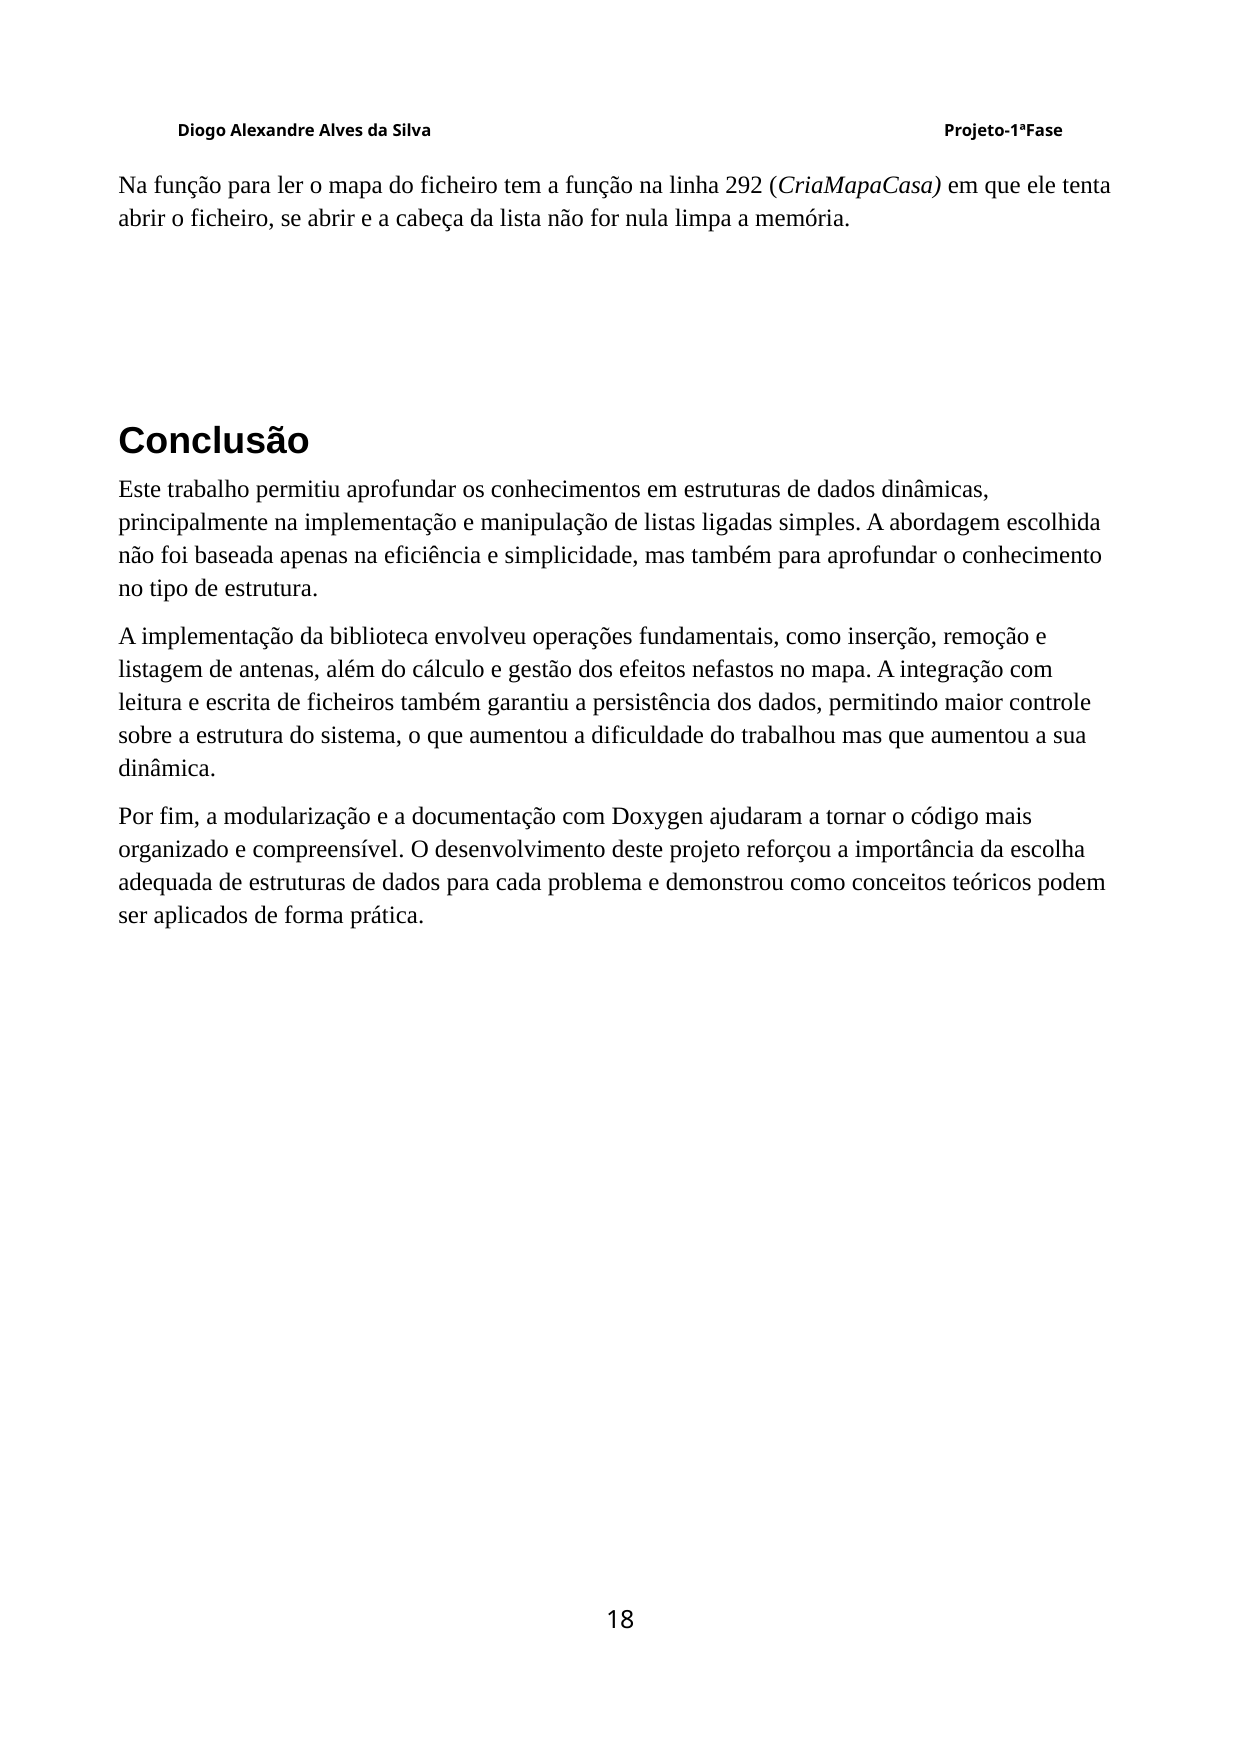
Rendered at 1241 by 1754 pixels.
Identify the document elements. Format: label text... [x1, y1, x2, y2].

text Na função para ler o mapa do ficheiro tem a função na linha 292 (CriaMapaCasa) em que ele tenta abrir o ficheiro, se abrir e a cabeça da lista não for nula limpa a memória. [118, 170, 1122, 232]
text Por fim, a modularização e a documentação com Doxygen ajudaram a tornar o código mais organizado e compreensível. O desenvolvimento deste projeto reforçou a importância da escolha adequada de estruturas de dados para cada problema e demonstrou como conceitos teóricos podem ser aplicados de forma prática. [118, 801, 1122, 928]
text A implementação da biblioteca envolveu operações fundamentais, como inserção, remoção e listagem de antenas, além do cálculo e gestão dos efeitos nefastos no mapa. A integração com leitura e escrita de ficheiros também garantiu a persistência dos dados, permitindo maior controle sobre a estrutura do sistema, o que aumentou a dificuldade do trabalhou mas que aumentou a sua dinâmica. [118, 621, 1122, 782]
subtitle Conclusão [118, 419, 1122, 462]
text Este trabalho permitiu aprofundar os conhecimentos em estruturas de dados dinâmicas, principalmente na implementação e manipulação de listas ligadas simples. A abordagem escolhida não foi baseada apenas na eficiência e simplicidade, mas também para aprofundar o conhecimento no tipo de estrutura. [118, 474, 1122, 602]
